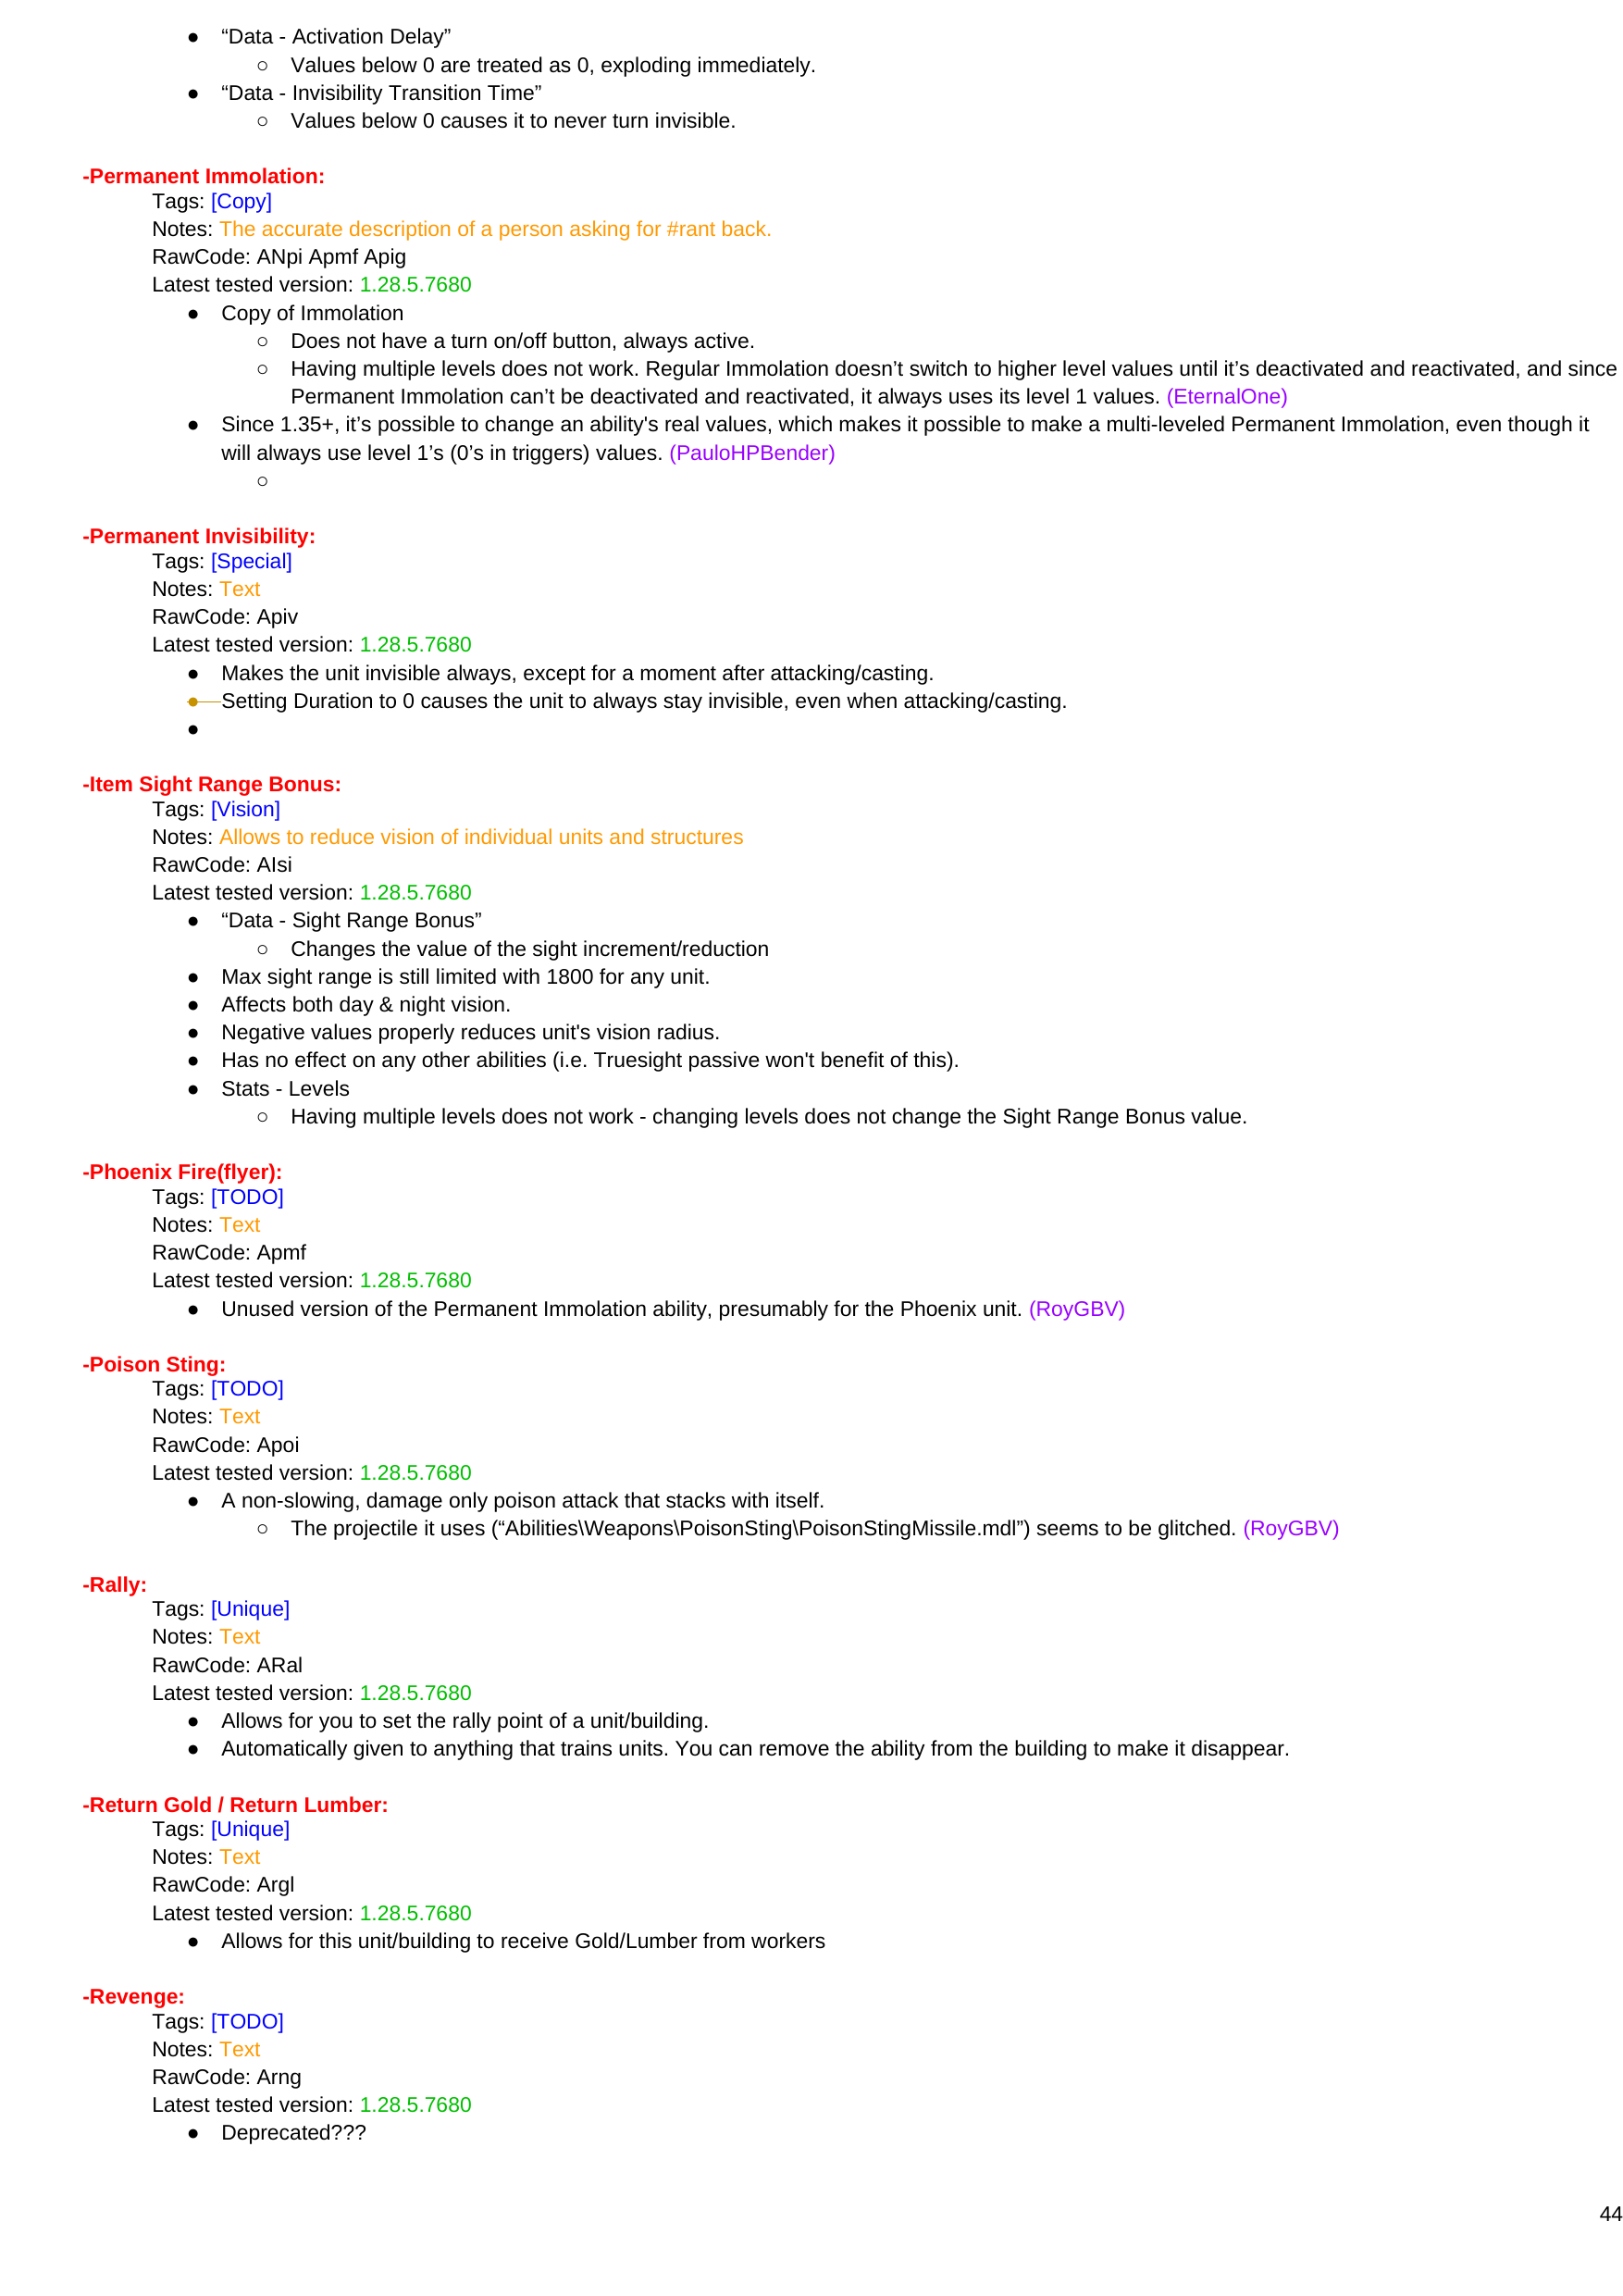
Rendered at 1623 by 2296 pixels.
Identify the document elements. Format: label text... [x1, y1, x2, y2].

text Tags: [TODO] [13, 2009, 1623, 2033]
subtitle -Phoenix Fire(flyer): [13, 1160, 1623, 1185]
text RawCode: Apiv [82, 604, 1623, 628]
text Notes: Text [82, 1624, 1623, 1649]
text Notes: Text [82, 2037, 1623, 2061]
text Notes: Text [82, 1212, 1623, 1236]
list Copy of Immolation [187, 300, 1623, 325]
list Since 1.35+, it’s possible to change an ability's real values, which makes it possible to make a multi-leveled Permanent Immolation, even though it will always use level 1’s (0’s in triggers) values. (PauloHPBender) [187, 412, 1623, 465]
list “Data - Invisibility Transition Time” [187, 81, 1623, 105]
text Notes: Text [82, 577, 1623, 601]
list Automatically given to anything that trains units. You can remove the ability from the building to make it disappear. [187, 1736, 1623, 1760]
list Setting Duration to 0 causes the unit to always stay invisible, even when attacking/casting. [187, 689, 1623, 713]
text RawCode: ANpi Apmf Apig [82, 244, 1623, 269]
text Tags: [Unique] [13, 1596, 1623, 1620]
subtitle -Poison Sting: [13, 1352, 1623, 1376]
text Notes: Text [82, 1404, 1623, 1429]
subtitle -Return Gold / Return Lumber: [13, 1793, 1623, 1817]
list Makes the unit invisible always, except for a moment after attacking/casting. [187, 660, 1623, 685]
list Having multiple levels does not work. Regular Immolation doesn’t switch to higher level values until it’s deactivated and reactivated, and since Permanent Immolation can’t be deactivated and reactivated, it always uses its level 1 values. (EternalOne) [256, 356, 1623, 409]
list Does not have a turn on/off button, always active. [256, 329, 1623, 353]
list Unused version of the Permanent Immolation ability, presumably for the Phoenix unit. (RoyGBV) [187, 1297, 1623, 1321]
text Latest tested version: 1.28.5.7680 [82, 1460, 1623, 1484]
text Latest tested version: 1.28.5.7680 [82, 272, 1623, 297]
list Values below 0 causes it to never turn invisible. [256, 108, 1623, 132]
list Max sight range is still limited with 1800 for any unit. [187, 964, 1623, 988]
text Latest tested version: 1.28.5.7680 [82, 2092, 1623, 2116]
text Tags: [Copy] [13, 189, 1623, 213]
text Notes: Allows to reduce vision of individual units and structures [82, 825, 1623, 849]
list “Data - Activation Delay” [187, 24, 1623, 49]
subtitle -Permanent Immolation: [13, 164, 1623, 189]
text RawCode: Apmf [82, 1240, 1623, 1264]
list Has no effect on any other abilities (i.e. Truesight passive won't benefit of this). [187, 1048, 1623, 1073]
text Latest tested version: 1.28.5.7680 [82, 880, 1623, 905]
list Values below 0 are treated as 0, exploding immediately. [256, 53, 1623, 77]
text Latest tested version: 1.28.5.7680 [82, 1681, 1623, 1705]
list Deprecated??? [187, 2120, 1623, 2145]
text RawCode: Argl [82, 1872, 1623, 1897]
subtitle -Item Sight Range Bonus: [13, 772, 1623, 797]
list Changes the value of the sight increment/reduction [256, 937, 1623, 961]
list Having multiple levels does not work - changing levels does not change the Sight Range Bonus value. [256, 1104, 1623, 1128]
list “Data - Sight Range Bonus” [187, 908, 1623, 933]
text Tags: [Unique] [13, 1817, 1623, 1841]
list Negative values properly reduces unit's vision radius. [187, 1020, 1623, 1045]
text Tags: [Special] [13, 549, 1623, 573]
subtitle -Rally: [13, 1572, 1623, 1596]
text RawCode: Apoi [82, 1433, 1623, 1457]
list Stats - Levels [187, 1076, 1623, 1100]
text RawCode: ARal [82, 1653, 1623, 1677]
text Tags: [Vision] [13, 797, 1623, 821]
text Latest tested version: 1.28.5.7680 [82, 1900, 1623, 1925]
text Notes: The accurate description of a person asking for #rant back. [82, 217, 1623, 241]
text Tags: [TODO] [13, 1376, 1623, 1401]
text Latest tested version: 1.28.5.7680 [82, 1268, 1623, 1293]
list Affects both day & night vision. [187, 992, 1623, 1016]
text RawCode: Arng [82, 2065, 1623, 2089]
text Tags: [TODO] [13, 1185, 1623, 1209]
list The projectile it uses (“Abilities\Weapons\PoisonSting\PoisonStingMissile.mdl”) seems to be glitched. (RoyGBV) [256, 1516, 1623, 1541]
list A non-slowing, damage only poison attack that stacks with itself. [187, 1488, 1623, 1512]
list Allows for you to set the rally point of a unit/building. [187, 1708, 1623, 1732]
text Latest tested version: 1.28.5.7680 [82, 632, 1623, 656]
text Notes: Text [82, 1844, 1623, 1868]
subtitle -Permanent Invisibility: [13, 524, 1623, 549]
list Allows for this unit/building to receive Gold/Lumber from workers [187, 1929, 1623, 1953]
subtitle -Revenge: [13, 1984, 1623, 2009]
text RawCode: AIsi [82, 852, 1623, 876]
